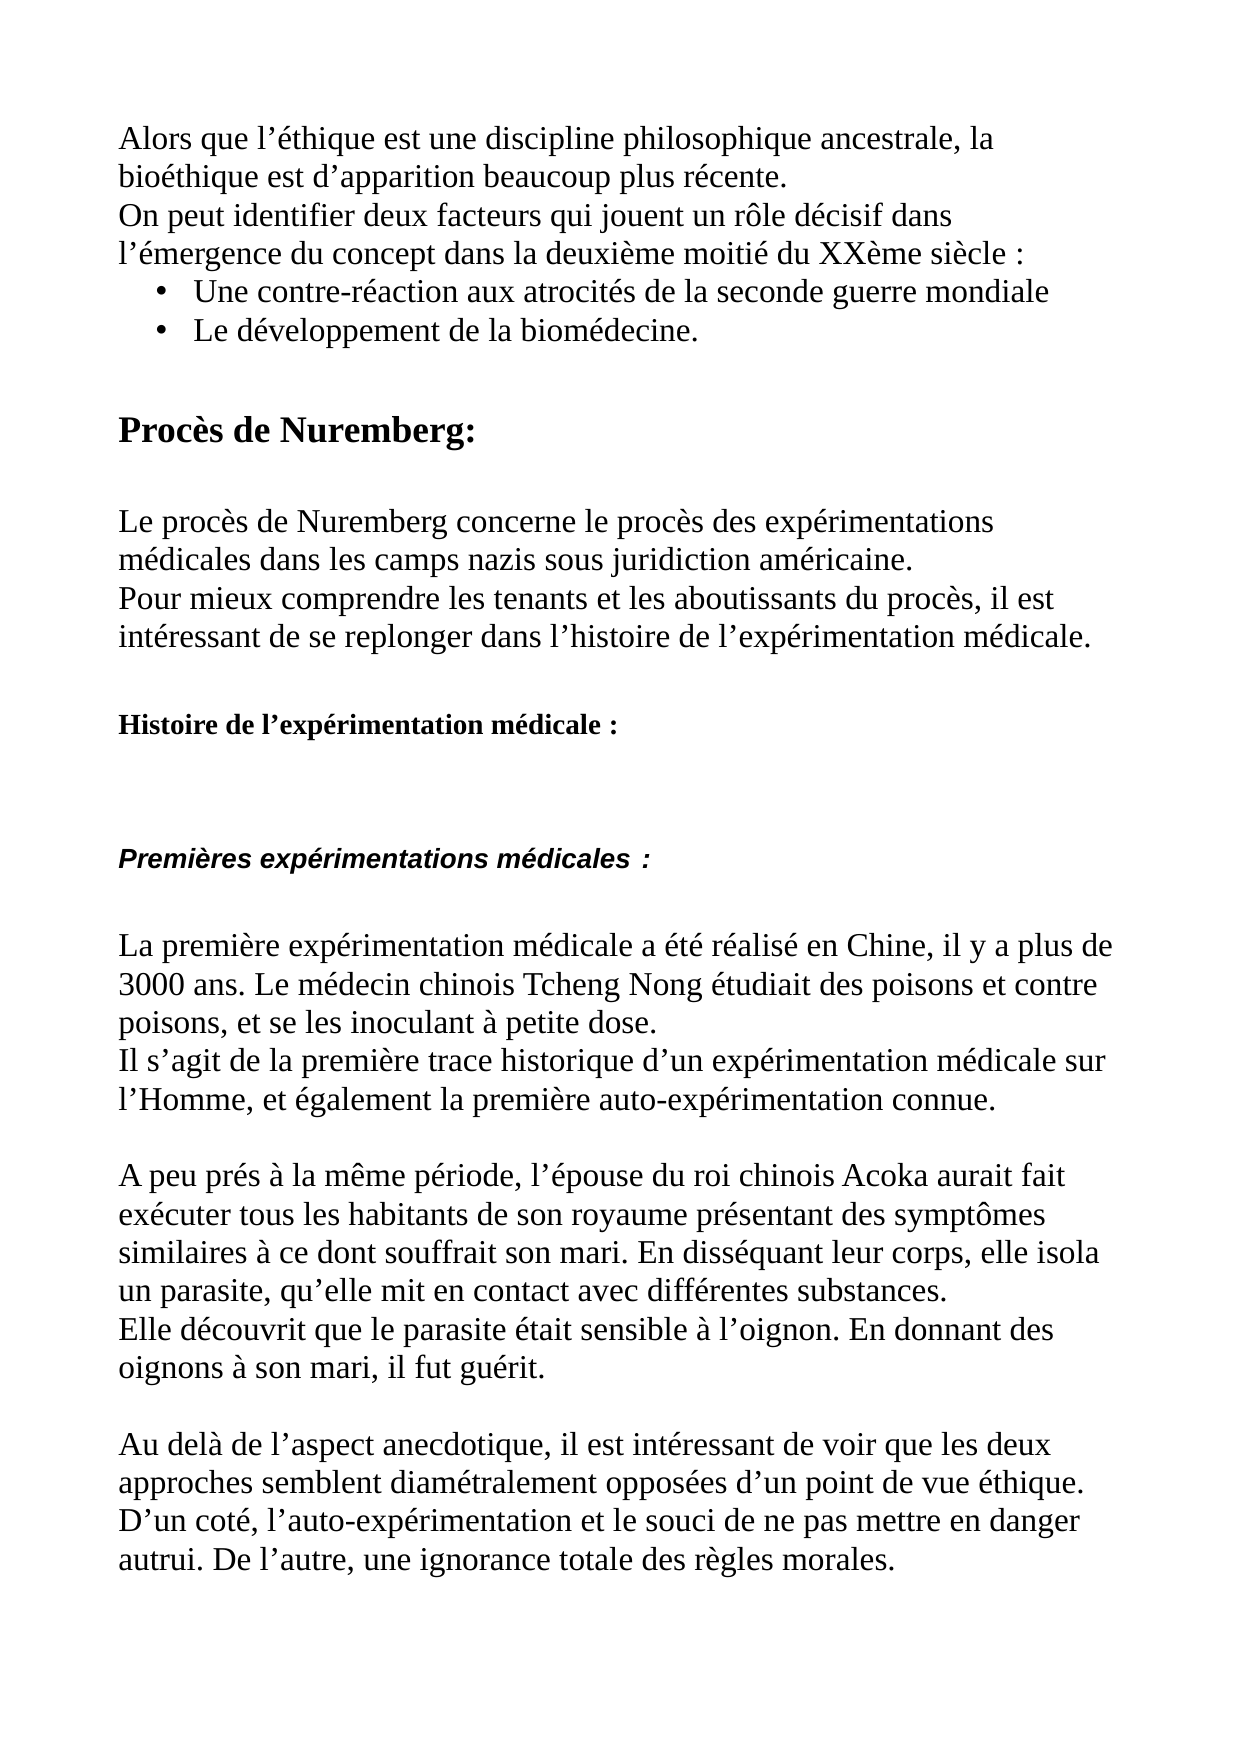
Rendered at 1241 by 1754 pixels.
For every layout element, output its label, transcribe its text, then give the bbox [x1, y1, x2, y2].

list Une contre-réaction aux atrocités de la seconde guerre mondiale [156, 271, 1122, 310]
subtitle Premières expérimentations médicales : [118, 843, 1122, 874]
text A peu prés à la même période, l’épouse du roi chinois Acoka aurait fait exécuter tous les habitants de son royaume présentant des symptômes similaires à ce dont souffrait son mari. En disséquant leur corps, elle isola un parasite, qu’elle mit en contact avec différentes substances. [118, 1155, 1122, 1309]
subtitle Histoire de l’expérimentation médicale : [118, 707, 1122, 741]
text Il s’agit de la première trace historique d’un expérimentation médicale sur l’Homme, et également la première auto-expérimentation connue. [118, 1040, 1122, 1117]
text D’un coté, l’auto-expérimentation et le souci de ne pas mettre en danger autrui. De l’autre, une ignorance totale des règles morales. [118, 1500, 1122, 1577]
subtitle Procès de Nuremberg: [118, 407, 1122, 450]
text Elle découvrit que le parasite était sensible à l’oignon. En donnant des oignons à son mari, il fut guérit. [118, 1309, 1122, 1385]
text Alors que l’éthique est une discipline philosophique ancestrale, la bioéthique est d’apparition beaucoup plus récente. [118, 118, 1122, 195]
text Au delà de l’aspect anecdotique, il est intéressant de voir que les deux approches semblent diamétralement opposées d’un point de vue éthique. [118, 1424, 1122, 1500]
text On peut identifier deux facteurs qui jouent un rôle décisif dans l’émergence du concept dans la deuxième moitié du XXème siècle : [118, 195, 1122, 271]
text La première expérimentation médicale a été réalisé en Chine, il y a plus de 3000 ans. Le médecin chinois Tcheng Nong étudiait des poisons et contre poisons, et se les inoculant à petite dose. [118, 925, 1122, 1040]
text Pour mieux comprendre les tenants et les aboutissants du procès, il est intéressant de se replonger dans l’histoire de l’expérimentation médicale. [118, 578, 1122, 654]
list Le développement de la biomédecine. [156, 310, 1122, 348]
text Le procès de Nuremberg concerne le procès des expérimentations médicales dans les camps nazis sous juridiction américaine. [118, 501, 1122, 578]
